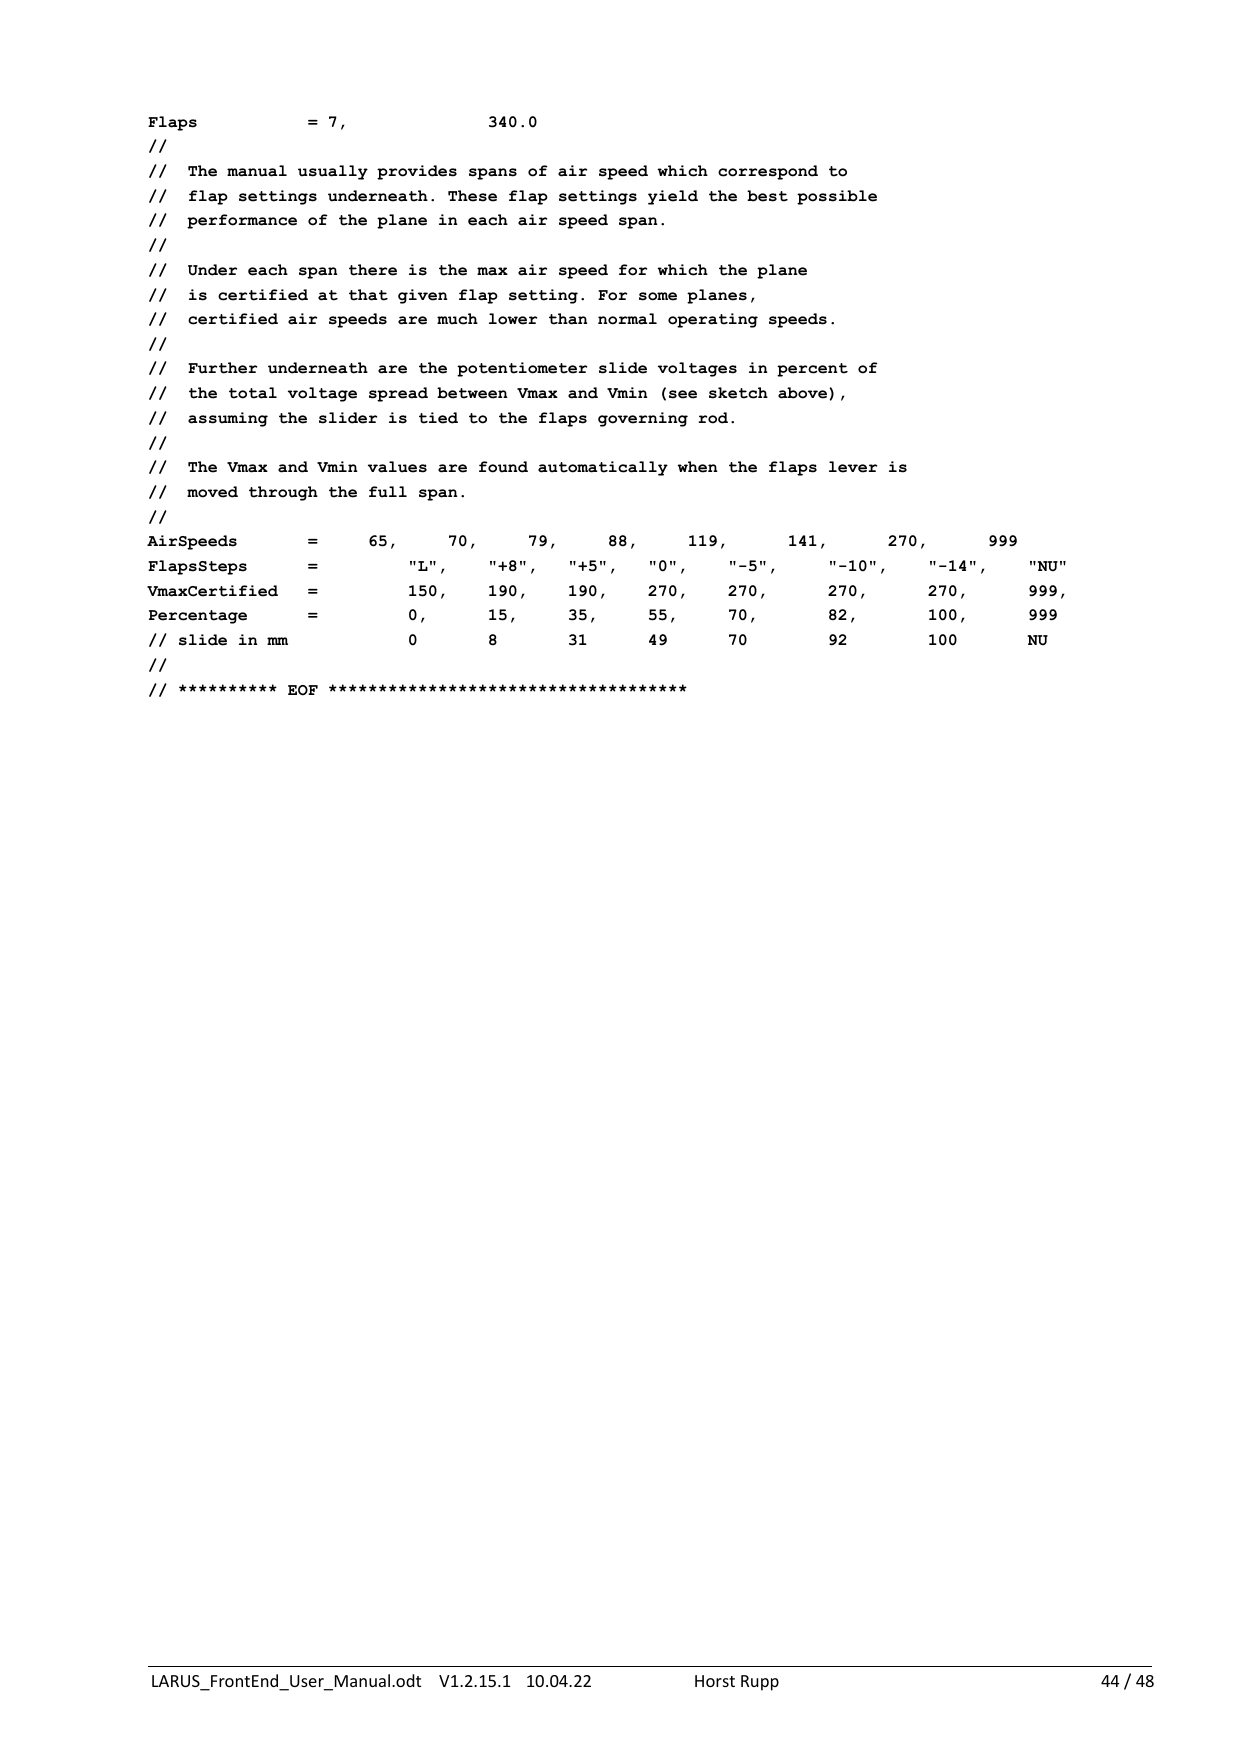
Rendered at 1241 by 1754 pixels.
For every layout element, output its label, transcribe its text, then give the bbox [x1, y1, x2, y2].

text Flaps = 7, 340.0 [148, 113, 1152, 132]
text AirSpeeds = 65, 70, 79, 88, 119, 141, 270, 999 [148, 533, 1152, 552]
text // slide in mm 0 8 31 49 70 92 100 NU [148, 632, 1152, 651]
text // The Vmax and Vmin values are found automatically when the flaps lever is [148, 459, 1152, 478]
text // [148, 138, 1152, 157]
text // The manual usually provides spans of air speed which correspond to [148, 163, 1152, 181]
text // Under each span there is the max air speed for which the plane [148, 261, 1152, 280]
text // moved through the full span. [148, 483, 1152, 502]
text // [148, 656, 1152, 675]
text // assuming the slider is tied to the flaps governing rod. [148, 409, 1152, 428]
text // flap settings underneath. These flap settings yield the best possible [148, 187, 1152, 206]
text // [148, 508, 1152, 527]
text // performance of the plane in each air speed span. [148, 212, 1152, 231]
text // is certified at that given flap setting. For some planes, [148, 286, 1152, 305]
text // Further underneath are the potentiometer slide voltages in percent of [148, 360, 1152, 379]
text Percentage = 0, 15, 35, 55, 70, 82, 100, 999 [148, 607, 1152, 626]
text FlapsSteps = "L", "+8", "+5", "0", "-5", "-10", "-14", "NU" [148, 558, 1152, 576]
text // [148, 434, 1152, 453]
text VmaxCertified = 150, 190, 190, 270, 270, 270, 270, 999, [148, 582, 1152, 601]
text // certified air speeds are much lower than normal operating speeds. [148, 311, 1152, 329]
text // [148, 335, 1152, 354]
text // the total voltage spread between Vmax and Vmin (see sketch above), [148, 385, 1152, 404]
text // [148, 237, 1152, 256]
text // ********** EOF ************************************ [148, 681, 1152, 700]
